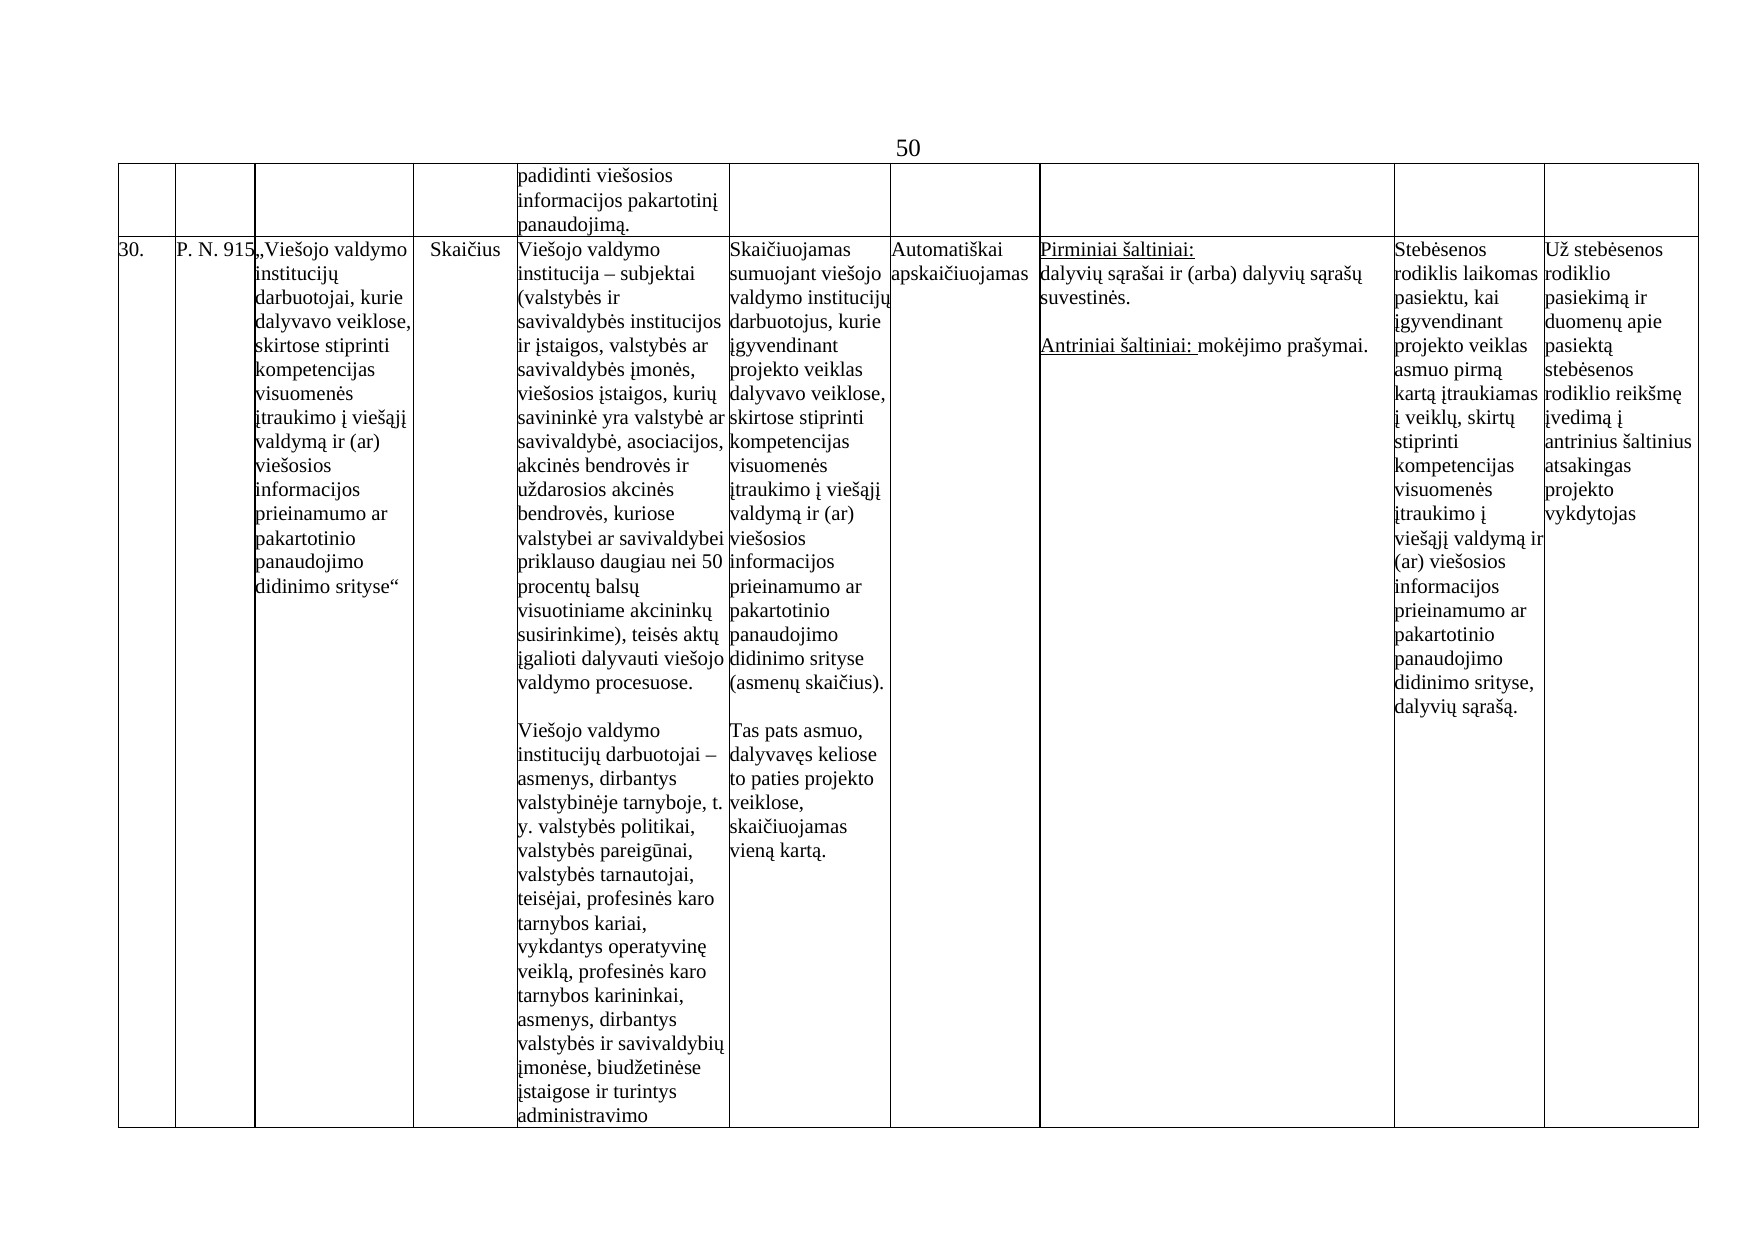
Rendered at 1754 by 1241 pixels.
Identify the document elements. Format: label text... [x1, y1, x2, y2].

table_cell Pirminiai šaltiniai: dalyvių sąrašai ir (arba) dalyvių sąrašų suvestinės. Antriniai šaltiniai: mokėjimo prašymai. [1041, 237, 1394, 1127]
table_cell Stebėsenos rodiklis laikomas pasiektu, kai įgyvendinant projekto veiklas asmuo pirmą kartą įtraukiamas į veiklų, skirtų stiprinti kompetencijas visuomenės įtraukimo į viešąjį valdymą ir (ar) viešosios informacijos prieinamumo ar pakartotinio panaudojimo didinimo srityse, dalyvių sąrašą. [1395, 237, 1544, 1127]
table_cell Už stebėsenos rodiklio pasiekimą ir duomenų apie pasiektą stebėsenos rodiklio reikšmę įvedimą į antrinius šaltinius atsakingas projekto vykdytojas [1545, 237, 1698, 1127]
table_cell [1545, 164, 1698, 236]
table_cell Automatiškai apskaičiuojamas [891, 237, 1039, 1127]
table_cell [176, 164, 254, 236]
table_cell „Viešojo valdymo institucijų darbuotojai, kurie dalyvavo veiklose, skirtose stiprinti kompetencijas visuomenės įtraukimo į viešąjį valdymą ir (ar) viešosios informacijos prieinamumo ar pakartotinio panaudojimo didinimo srityse“ [256, 237, 413, 1127]
table_cell [1395, 164, 1544, 236]
table_cell [730, 164, 890, 236]
table_cell Viešojo valdymo institucija – subjektai (valstybės ir savivaldybės institucijos ir įstaigos, valstybės ar savivaldybės įmonės, viešosios įstaigos, kurių savininkė yra valstybė ar savivaldybė, asociacijos, akcinės bendrovės ir uždarosios akcinės bendrovės, kuriose valstybei ar savivaldybei priklauso daugiau nei 50 procentų balsų visuotiniame akcininkų susirinkime), teisės aktų įgalioti dalyvauti viešojo valdymo procesuose. Viešojo valdymo institucijų darbuotojai – asmenys, dirbantys valstybinėje tarnyboje, t. y. valstybės politikai, valstybės pareigūnai, valstybės tarnautojai, teisėjai, profesinės karo tarnybos kariai, vykdantys operatyvinę veiklą, profesinės karo tarnybos karininkai, asmenys, dirbantys valstybės ir savivaldybių įmonėse, biudžetinėse įstaigose ir turintys administravimo [518, 237, 729, 1127]
table_cell [414, 164, 517, 236]
table_cell P. N. 915 [176, 237, 254, 1127]
table_cell [1041, 164, 1394, 236]
table_cell 30. [119, 237, 175, 1127]
table_cell [891, 164, 1039, 236]
table_cell padidinti viešosios informacijos pakartotinį panaudojimą. [518, 164, 729, 236]
table_cell [119, 164, 175, 236]
table_cell Skaičius [414, 237, 517, 1127]
table_cell [256, 164, 413, 236]
table_cell Skaičiuojamas sumuojant viešojo valdymo institucijų darbuotojus, kurie įgyvendinant projekto veiklas dalyvavo veiklose, skirtose stiprinti kompetencijas visuomenės įtraukimo į viešąjį valdymą ir (ar) viešosios informacijos prieinamumo ar pakartotinio panaudojimo didinimo srityse (asmenų skaičius). Tas pats asmuo, dalyvavęs keliose to paties projekto veiklose, skaičiuojamas vieną kartą. [730, 237, 890, 1127]
